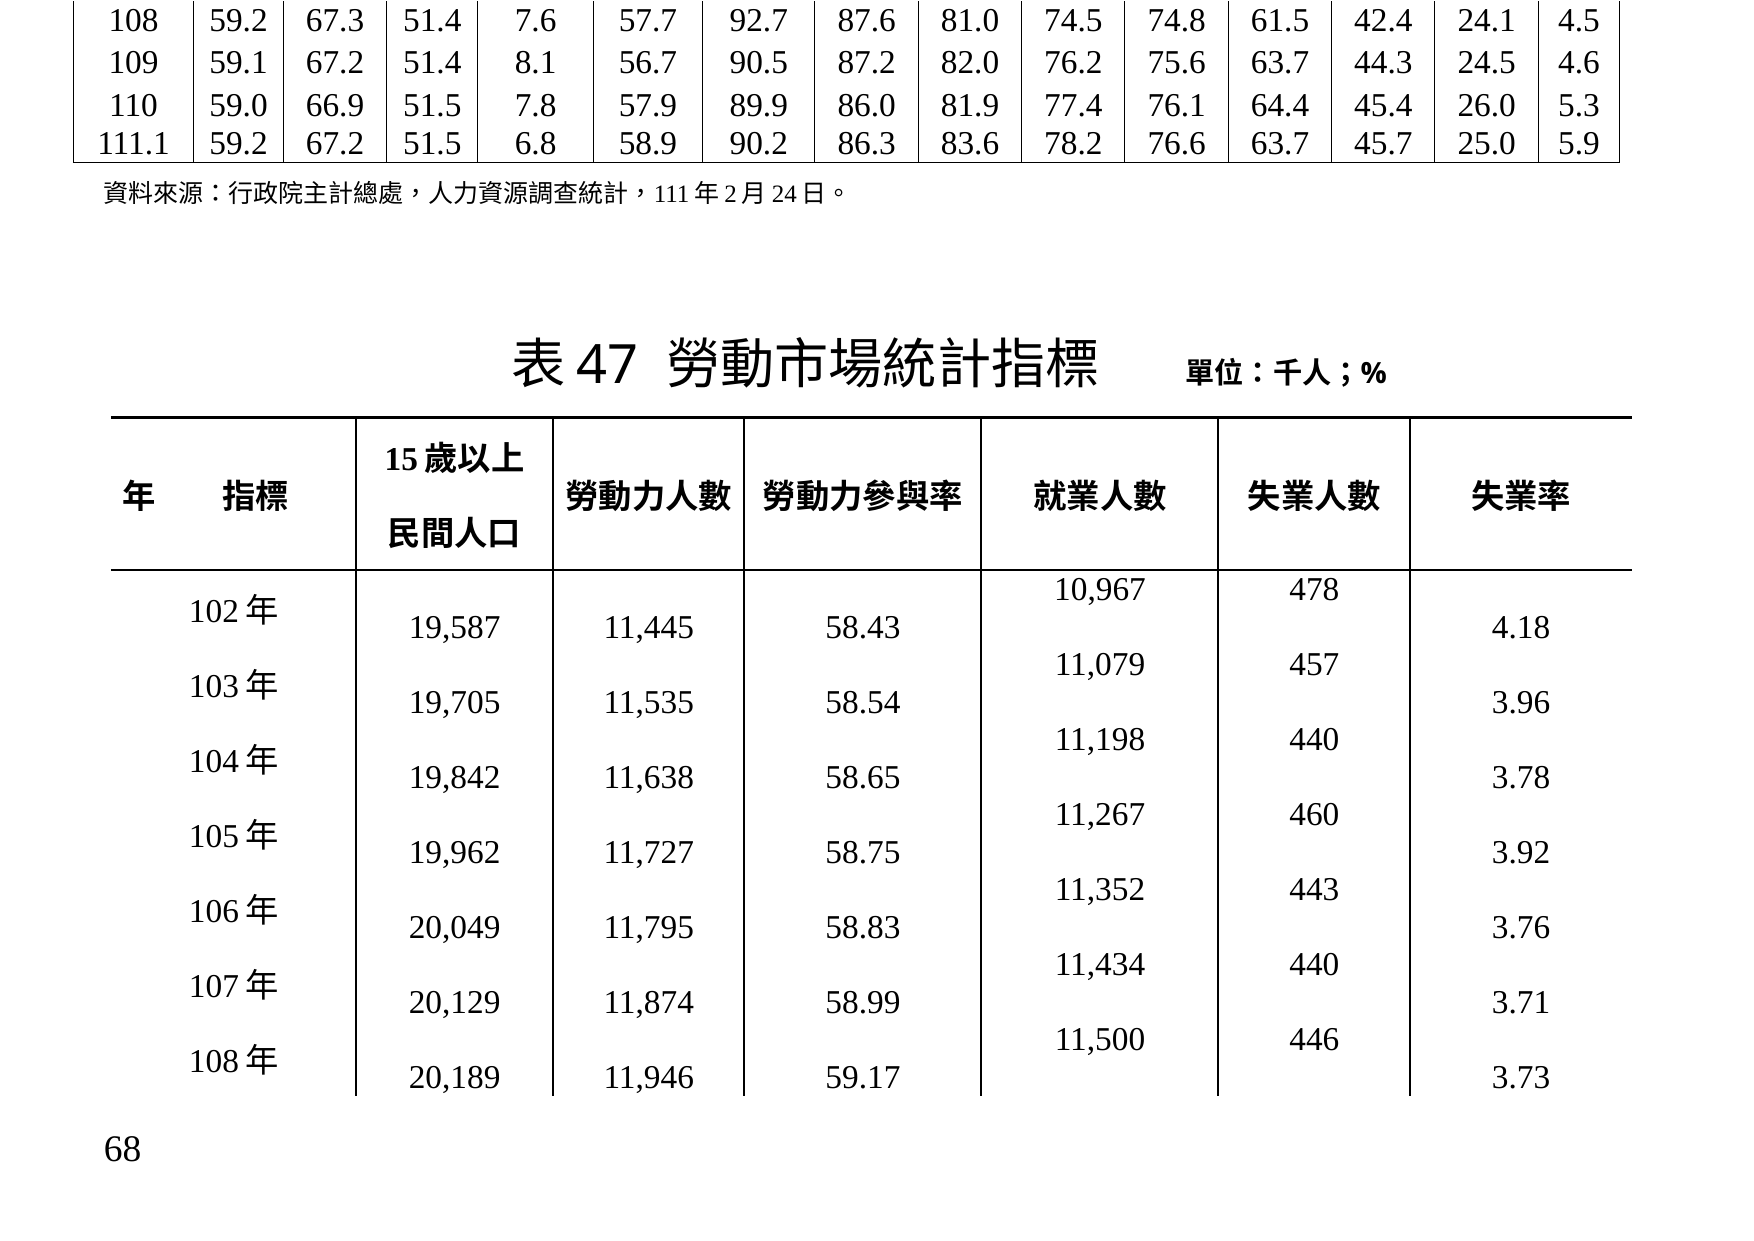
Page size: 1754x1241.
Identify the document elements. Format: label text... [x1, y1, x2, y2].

table_cell 19,842 [357, 721, 552, 796]
table_cell 87.2 [815, 39, 918, 87]
table_cell 443 [1219, 871, 1409, 946]
table_cell 8.1 [478, 39, 593, 87]
table_cell 63.7 [1229, 39, 1331, 87]
table_cell 11,795 [554, 871, 743, 946]
table_cell 10,967 [982, 571, 1217, 646]
table_cell 42.4 [1332, 1, 1434, 39]
table_cell 446 [1219, 1021, 1409, 1096]
table_cell 24.1 [1435, 1, 1538, 39]
table_header 勞動力人數 [554, 419, 743, 568]
table_cell 58.54 [745, 646, 980, 721]
table_cell 76.1 76.6 [1125, 87, 1228, 162]
table_cell 44.3 [1332, 39, 1434, 87]
table_cell 108 [74, 1, 193, 39]
table_cell 5.3 5.9 [1539, 87, 1619, 162]
table_cell 77.4 78.2 [1022, 87, 1124, 162]
table_cell 3.71 [1411, 946, 1632, 1021]
table_header 就業人數 [982, 419, 1217, 568]
table_header 勞動力參與率 [745, 419, 980, 568]
table_cell 11,500 [982, 1021, 1217, 1096]
table_cell 7.6 [478, 1, 593, 39]
text 資料來源：行政院主計總處，人力資源調查統計，111年2月24日。 [103, 174, 1639, 210]
table_cell 90.5 [703, 39, 814, 87]
table_cell 11,434 [982, 946, 1217, 1021]
table_cell 440 [1219, 946, 1409, 1021]
table_cell 11,874 [554, 946, 743, 1021]
table_cell 3.78 [1411, 721, 1632, 796]
table_cell 19,962 [357, 796, 552, 871]
table_cell 76.2 [1022, 39, 1124, 87]
table_cell 3.96 [1411, 646, 1632, 721]
table_cell 478 [1219, 571, 1409, 646]
subtitle 表47 勞動市場統計指標 單位：千人；% [103, 304, 1639, 416]
table_cell 110 111.1 [74, 87, 193, 162]
table_cell 103年 [111, 646, 355, 721]
table_cell 92.7 [703, 1, 814, 39]
table_cell 45.4 45.7 [1332, 87, 1434, 162]
table_cell 74.5 [1022, 1, 1124, 39]
table_cell 11,727 [554, 796, 743, 871]
table_cell 59.2 [194, 1, 283, 39]
table_cell 4.5 [1539, 1, 1619, 39]
table_cell 51.5 51.5 [387, 87, 477, 162]
table_cell 81.9 83.6 [919, 87, 1021, 162]
table_cell 82.0 [919, 39, 1021, 87]
table_cell 3.76 [1411, 871, 1632, 946]
table_cell 108年 [111, 1021, 355, 1096]
table_cell 64.4 63.7 [1229, 87, 1331, 162]
table_cell 11,946 [554, 1021, 743, 1096]
table_cell 58.99 [745, 946, 980, 1021]
table_cell 75.6 [1125, 39, 1228, 87]
table_cell 11,638 [554, 721, 743, 796]
table_cell 59.17 [745, 1021, 980, 1096]
table_cell 20,049 [357, 871, 552, 946]
table_cell 89.9 90.2 [703, 87, 814, 162]
table_cell 109 [74, 39, 193, 87]
table_cell 11,445 [554, 571, 743, 646]
table_cell 11,079 [982, 646, 1217, 721]
table_header 失業人數 [1219, 419, 1409, 568]
table_cell 57.9 58.9 [594, 87, 702, 162]
table_cell 56.7 [594, 39, 702, 87]
table_cell 58.75 [745, 796, 980, 871]
table_cell 59.0 59.2 [194, 87, 283, 162]
table_cell 66.9 67.2 [284, 87, 386, 162]
table_cell 87.6 [815, 1, 918, 39]
table_cell 4.18 [1411, 571, 1632, 646]
table_cell 104年 [111, 721, 355, 796]
table_cell 440 [1219, 721, 1409, 796]
table_cell 7.8 6.8 [478, 87, 593, 162]
table_cell 81.0 [919, 1, 1021, 39]
table_cell 19,705 [357, 646, 552, 721]
table_cell 59.1 [194, 39, 283, 87]
table_cell 74.8 [1125, 1, 1228, 39]
table_cell 3.73 [1411, 1021, 1632, 1096]
table_cell 19,587 [357, 571, 552, 646]
table_cell 11,267 [982, 796, 1217, 871]
table_cell 460 [1219, 796, 1409, 871]
table_cell 26.0 25.0 [1435, 87, 1538, 162]
table_cell 51.4 [387, 1, 477, 39]
table_cell 3.92 [1411, 796, 1632, 871]
table_cell 61.5 [1229, 1, 1331, 39]
table_header 15歲以上 民間人口 [357, 419, 552, 568]
table_cell 107年 [111, 946, 355, 1021]
table_cell 20,189 [357, 1021, 552, 1096]
table_cell 11,198 [982, 721, 1217, 796]
table_cell 11,535 [554, 646, 743, 721]
table_header 年 指標 [111, 419, 355, 568]
table_cell 102年 [111, 571, 355, 646]
table_cell 51.4 [387, 39, 477, 87]
table_cell 4.6 [1539, 39, 1619, 87]
table_cell 58.43 [745, 571, 980, 646]
table_cell 105年 [111, 796, 355, 871]
table_cell 11,352 [982, 871, 1217, 946]
table_cell 106年 [111, 871, 355, 946]
table_cell 86.0 86.3 [815, 87, 918, 162]
table_cell 24.5 [1435, 39, 1538, 87]
table_cell 20,129 [357, 946, 552, 1021]
table_cell 57.7 [594, 1, 702, 39]
table_cell 58.83 [745, 871, 980, 946]
table_cell 67.3 [284, 1, 386, 39]
table_cell 67.2 [284, 39, 386, 87]
table_header 失業率 [1411, 419, 1632, 568]
table_cell 58.65 [745, 721, 980, 796]
table_cell 457 [1219, 646, 1409, 721]
